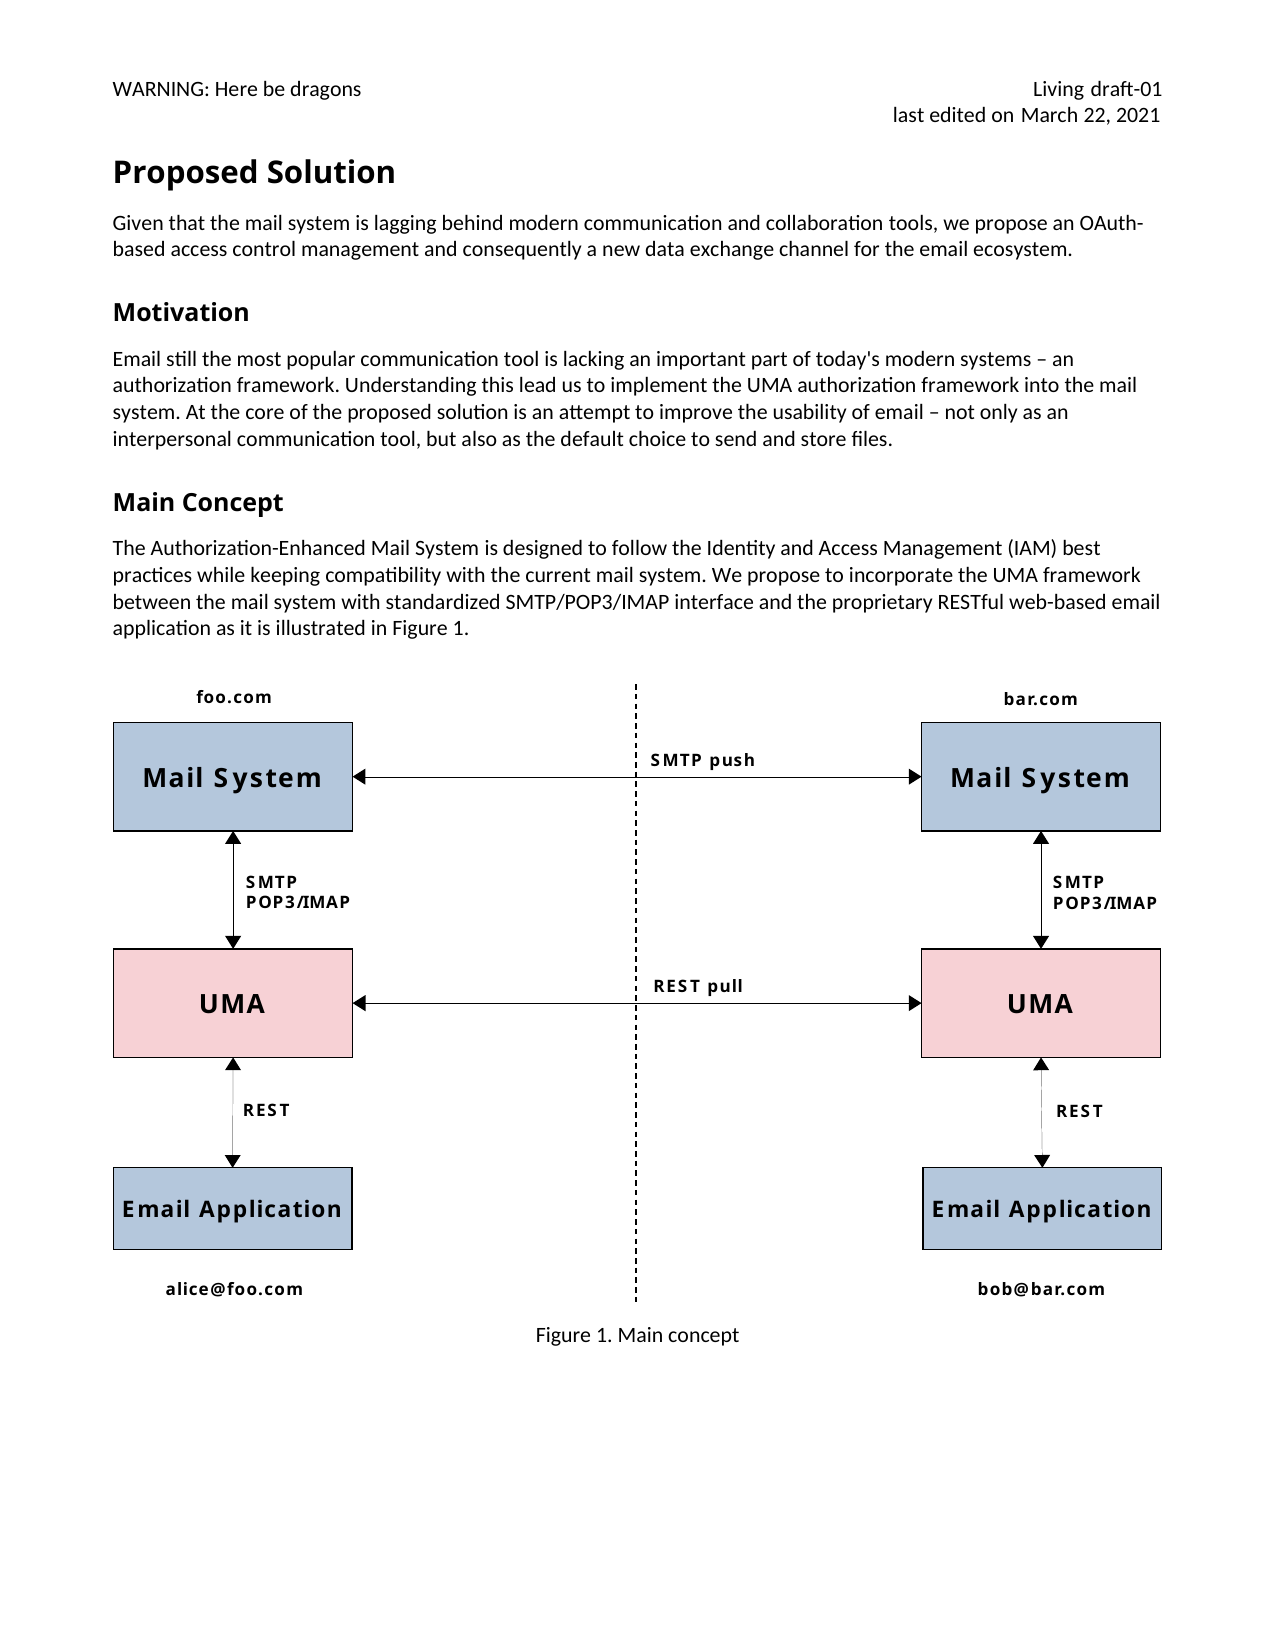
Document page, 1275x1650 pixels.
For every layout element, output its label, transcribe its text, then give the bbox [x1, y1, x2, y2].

text Proposed Solution [112, 150, 1162, 193]
text Given that the mail system is lagging behind modern communication and collaboration tools, we propose an OAuth-based access control management and consequently a new data exchange channel for the email ecosystem. [112, 209, 1162, 262]
text Main Concept [112, 484, 1162, 518]
text The Authorization-Enhanced Mail System is designed to follow the Identity and Access Management (IAM) best practices while keeping compatibility with the current mail system. We propose to incorporate the UMA framework between the mail system with standardized SMTP/POP3/IMAP interface and the proprietary RESTful web-based email application as it is illustrated in Figure 1. [112, 534, 1162, 641]
text Email still the most popular communication tool is lacking an important part of today's modern systems – an authorization framework. Understanding this lead us to implement the UMA authorization framework into the mail system. At the core of the proposed solution is an attempt to improve the usability of email – not only as an interpersonal communication tool, but also as the default choice to send and store files. [112, 345, 1162, 452]
text Motivation [112, 295, 1162, 329]
text Figure 1. Main concept [112, 700, 1162, 1348]
